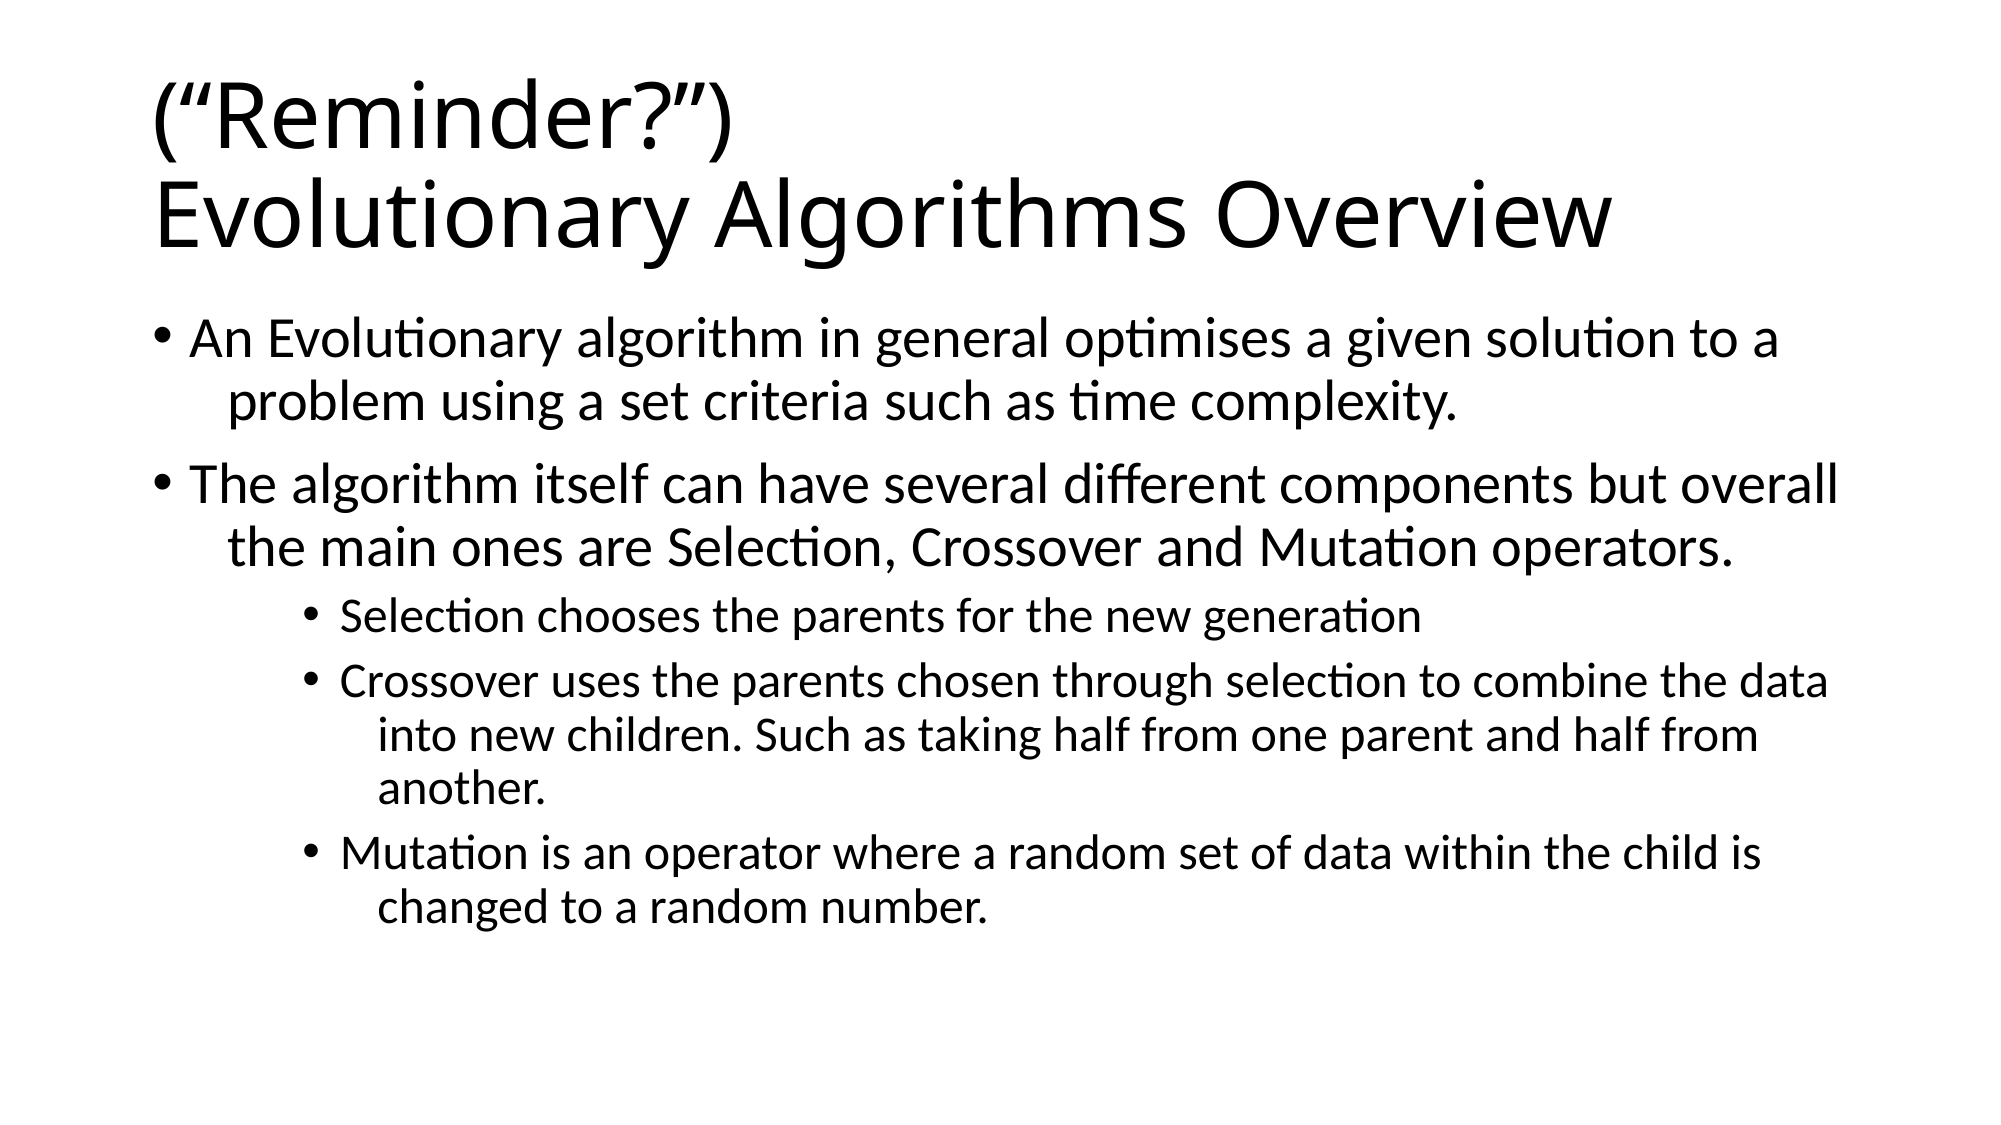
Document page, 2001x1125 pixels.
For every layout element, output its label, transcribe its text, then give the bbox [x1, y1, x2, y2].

title (“Reminder?”) Evolutionary Algorithms Overview [137, 59, 1863, 278]
list An Evolutionary algorithm in general optimises a given solution to a problem using a set criteria such as time complexity. The algorithm itself can have several different components but overall the main ones are Selection, Crossover and Mutation operators. Selection chooses the parents for the new generation Crossover uses the parents chosen through selection to combine the data into new children. Such as taking half from one parent and half from another. Mutation is an operator where a random set of data within the child is changed to a random number. [137, 299, 1863, 1014]
